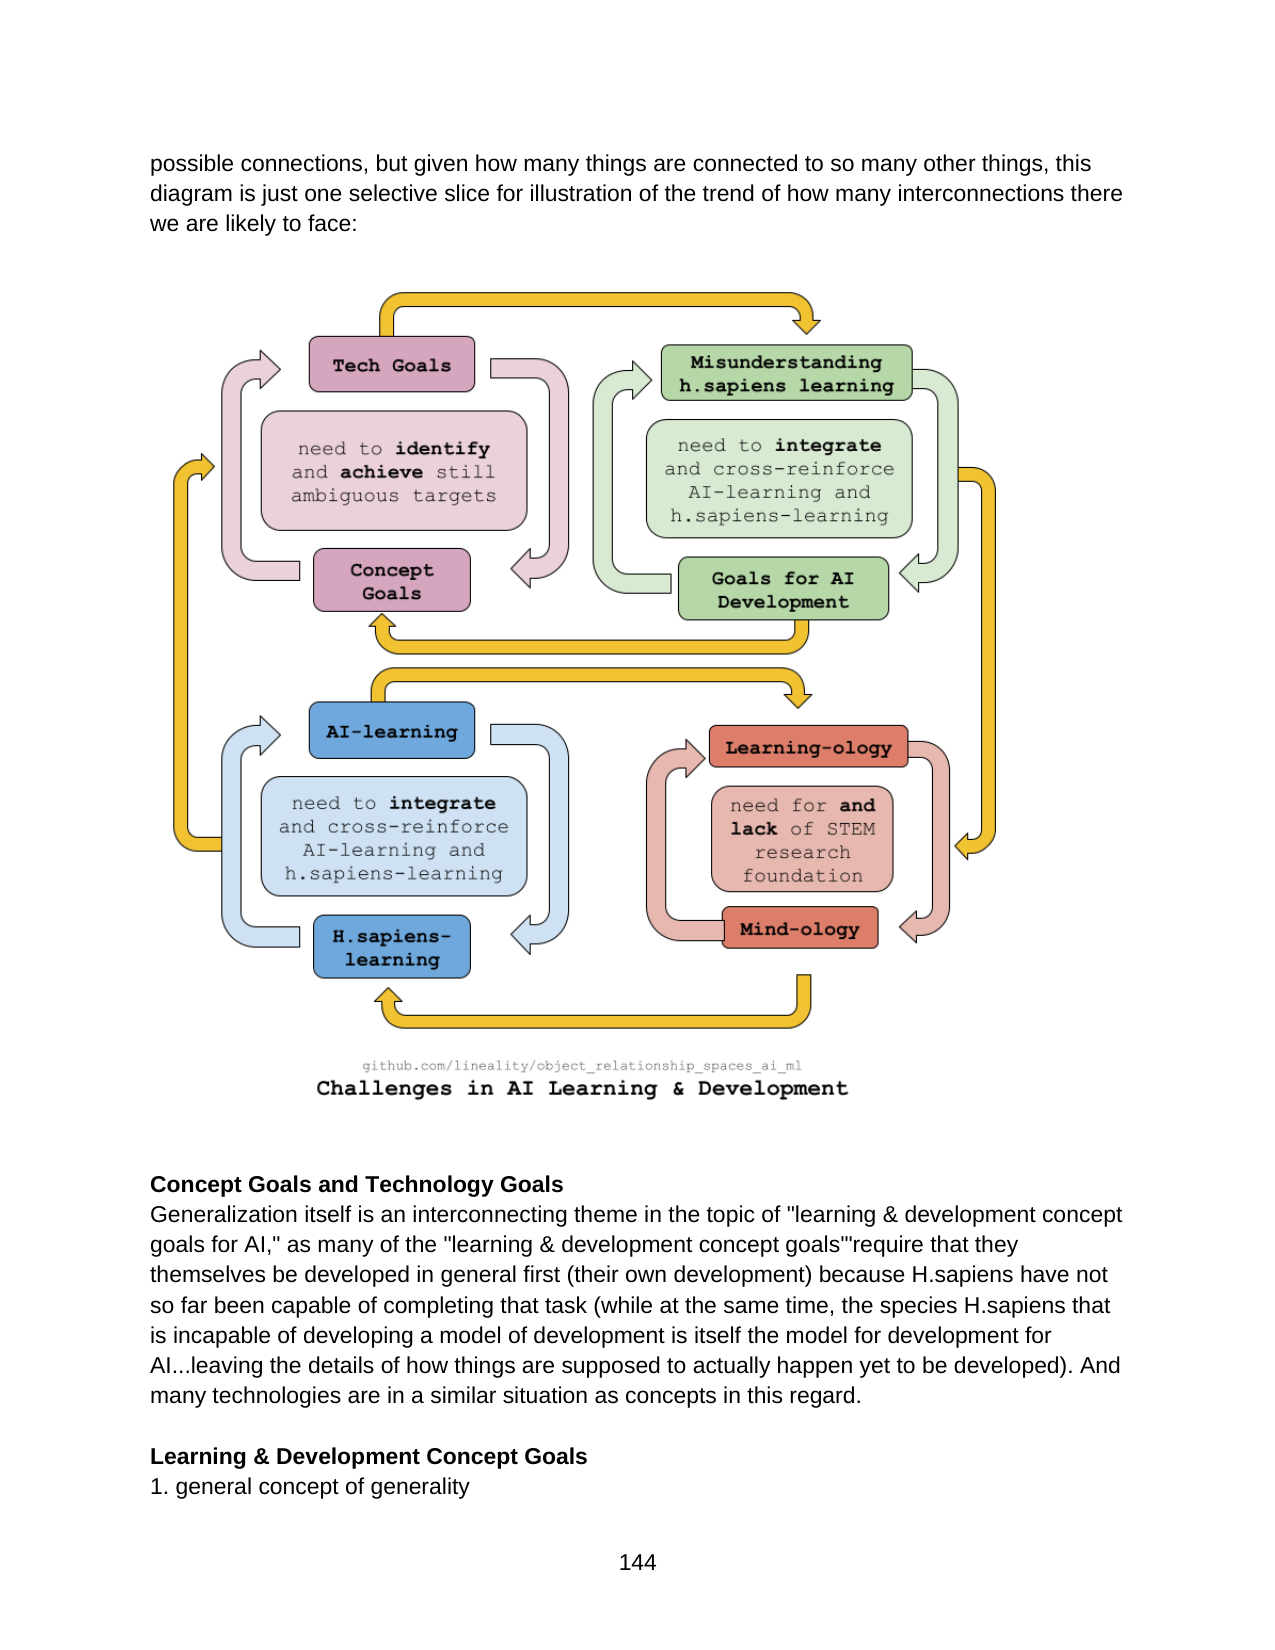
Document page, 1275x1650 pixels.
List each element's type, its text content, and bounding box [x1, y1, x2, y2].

text 1. general concept of generality [150, 1473, 1125, 1499]
text Concept Goals and Technology Goals [150, 1171, 1125, 1197]
text possible connections, but given how many things are connected to so many other things, this diagram is just one selective slice for illustration of the trend of how many interconnections there we are likely to face: [150, 150, 1125, 237]
picture [153, 274, 1012, 1115]
text Learning & Development Concept Goals [150, 1443, 1125, 1469]
text Generalization itself is an interconnecting theme in the topic of "learning & development concept goals for AI," as many of the "learning & development concept goals'"require that they themselves be developed in general first (their own development) because H.sapiens have not so far been capable of completing that task (while at the same time, the species H.sapiens that is incapable of developing a model of development is itself the model for development for AI...leaving the details of how things are supposed to actually happen yet to be developed). And many technologies are in a similar situation as concepts in this regard. [150, 1201, 1125, 1409]
